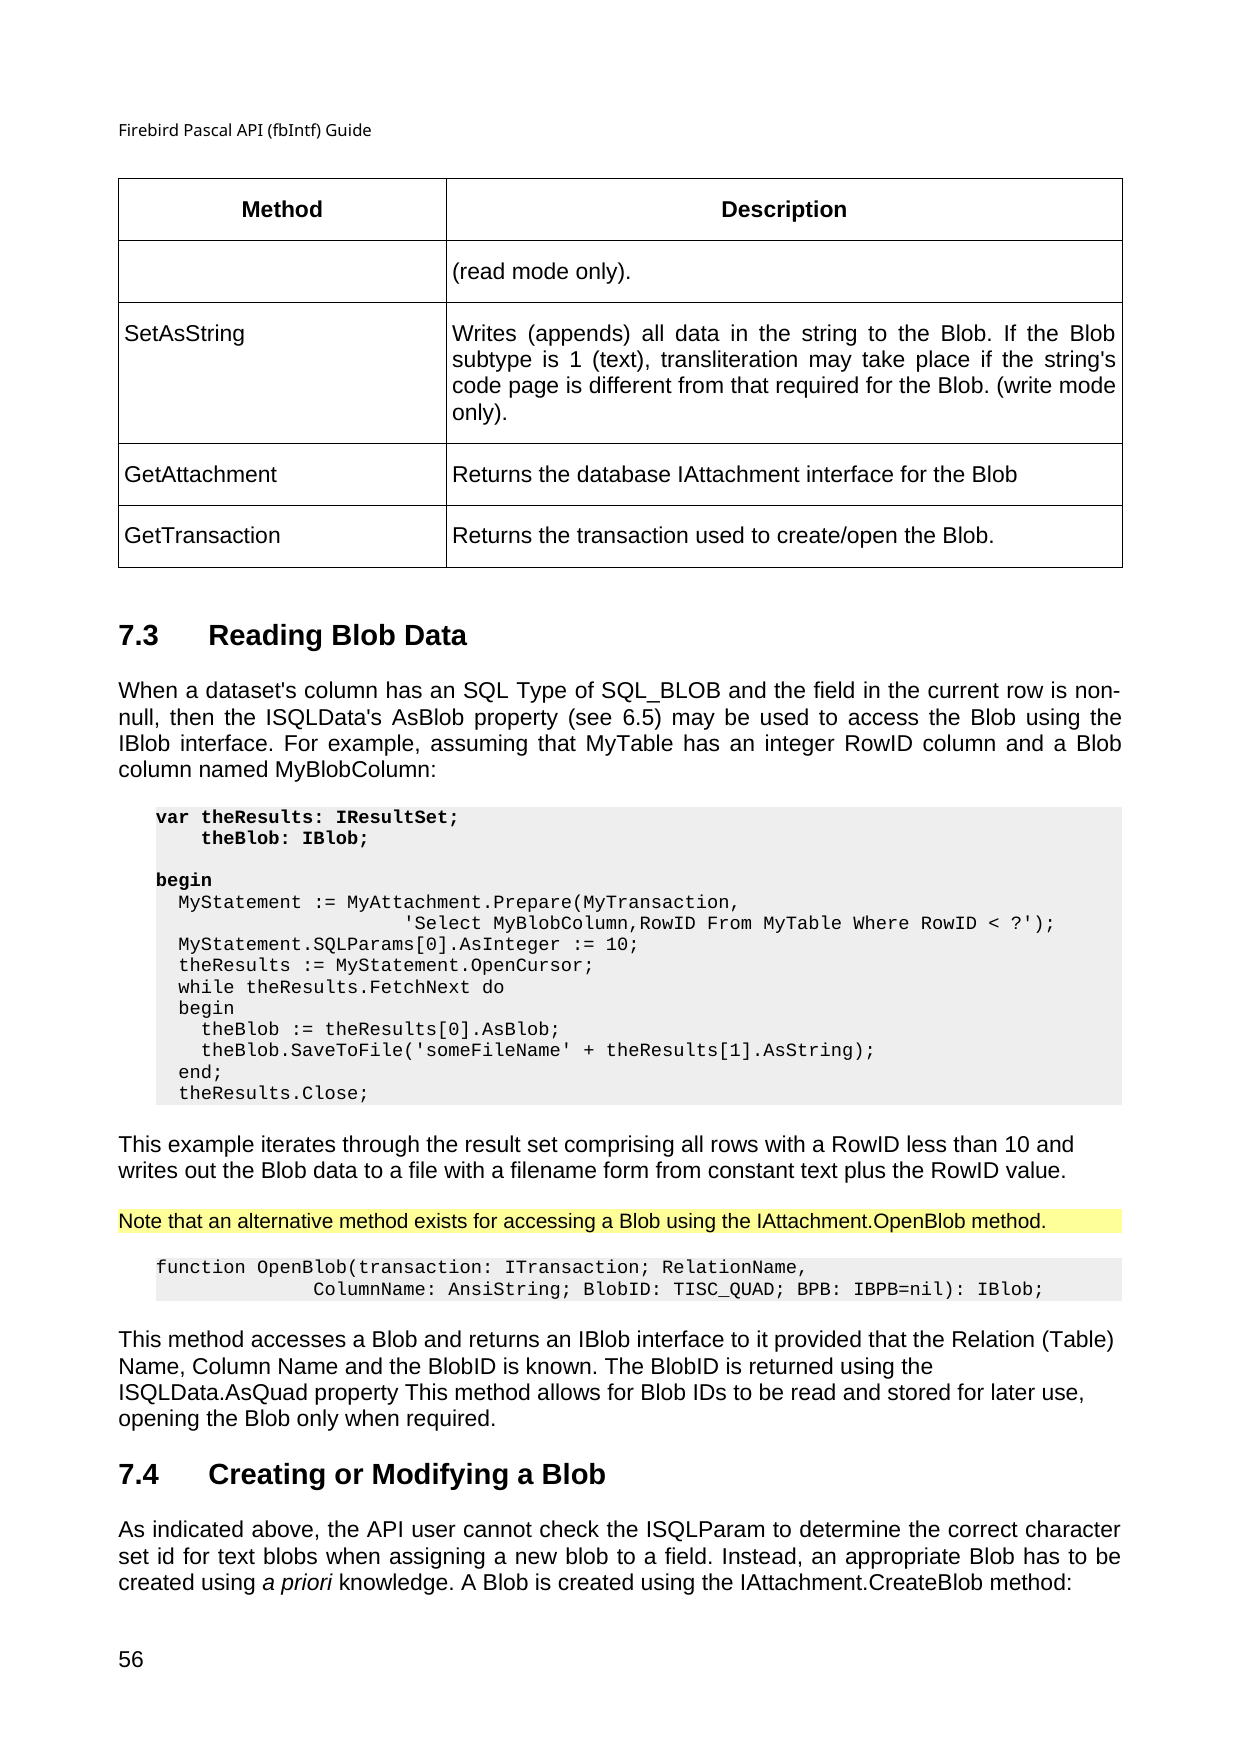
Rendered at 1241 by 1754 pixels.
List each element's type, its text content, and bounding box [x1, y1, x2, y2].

text theResults := MyStatement.OpenCursor; [156, 956, 1122, 977]
table_cell Writes (appends) all data in the string to the Blob. If the Blob subtype is 1 (text), transliteration may take place if the string's code page is different from that required for the Blob. (write mode only). [447, 303, 1122, 443]
table_cell Returns the database IAttachment interface for the Blob [447, 444, 1122, 505]
text MyStatement := MyAttachment.Prepare(MyTransaction, [156, 892, 1122, 914]
text theBlob := theResults[0].AsBlob; [156, 1020, 1122, 1041]
text This method accesses a Blob and returns an IBlob interface to it provided that the Relation (Table) Name, Column Name and the BlobID is known. The BlobID is returned using the ISQLData.AsQuad property This method allows for Blob IDs to be read and stored for later use, opening the Blob only when required. [118, 1326, 1122, 1432]
text begin [156, 999, 1122, 1020]
text Note that an alternative method exists for accessing a Blob using the IAttachment.OpenBlob method. [118, 1209, 1122, 1233]
table_cell GetAttachment [119, 444, 446, 505]
text ColumnName: AnsiString; BlobID: TISC_QUAD; BPB: IBPB=nil): IBlob; [156, 1279, 1122, 1301]
table_cell [119, 241, 446, 302]
subtitle Reading Blob Data [118, 618, 1122, 652]
text end; [156, 1062, 1122, 1084]
table_cell SetAsString [119, 303, 446, 443]
text theResults.Close; [156, 1084, 1122, 1105]
text 'Select MyBlobColumn,RowID From MyTable Where RowID < ?'); [156, 914, 1122, 935]
table_cell Returns the transaction used to create/open the Blob. [447, 506, 1122, 567]
text MyStatement.SQLParams[0].AsInteger := 10; [156, 935, 1122, 956]
table_header Description [447, 179, 1122, 240]
text This example iterates through the result set comprising all rows with a RowID less than 10 and writes out the Blob data to a file with a filename form from constant text plus the RowID value. [118, 1131, 1122, 1183]
text theBlob.SaveToFile('someFileName' + theResults[1].AsString); [156, 1041, 1122, 1062]
table_cell (read mode only). [447, 241, 1122, 302]
table_header Method [119, 179, 446, 240]
text while theResults.FetchNext do [156, 977, 1122, 999]
table_cell GetTransaction [119, 506, 446, 567]
text As indicated above, the API user cannot check the ISQLParam to determine the correct character set id for text blobs when assigning a new blob to a field. Instead, an appropriate Blob has to be created using a priori knowledge. A Blob is created using the IAttachment.CreateBlob method: [118, 1516, 1122, 1595]
text var theResults: IResultSet; [156, 807, 1122, 829]
text When a dataset's column has an SQL Type of SQL_BLOB and the field in the current row is non-null, then the ISQLData's AsBlob property (see 6.5) may be used to access the Blob using the IBlob interface. For example, assuming that MyTable has an integer RowID column and a Blob column named MyBlobColumn: [118, 677, 1122, 782]
text function OpenBlob(transaction: ITransaction; RelationName, [156, 1258, 1122, 1279]
subtitle Creating or Modifying a Blob [118, 1457, 1122, 1491]
text begin [156, 871, 1122, 892]
text theBlob: IBlob; [156, 829, 1122, 850]
